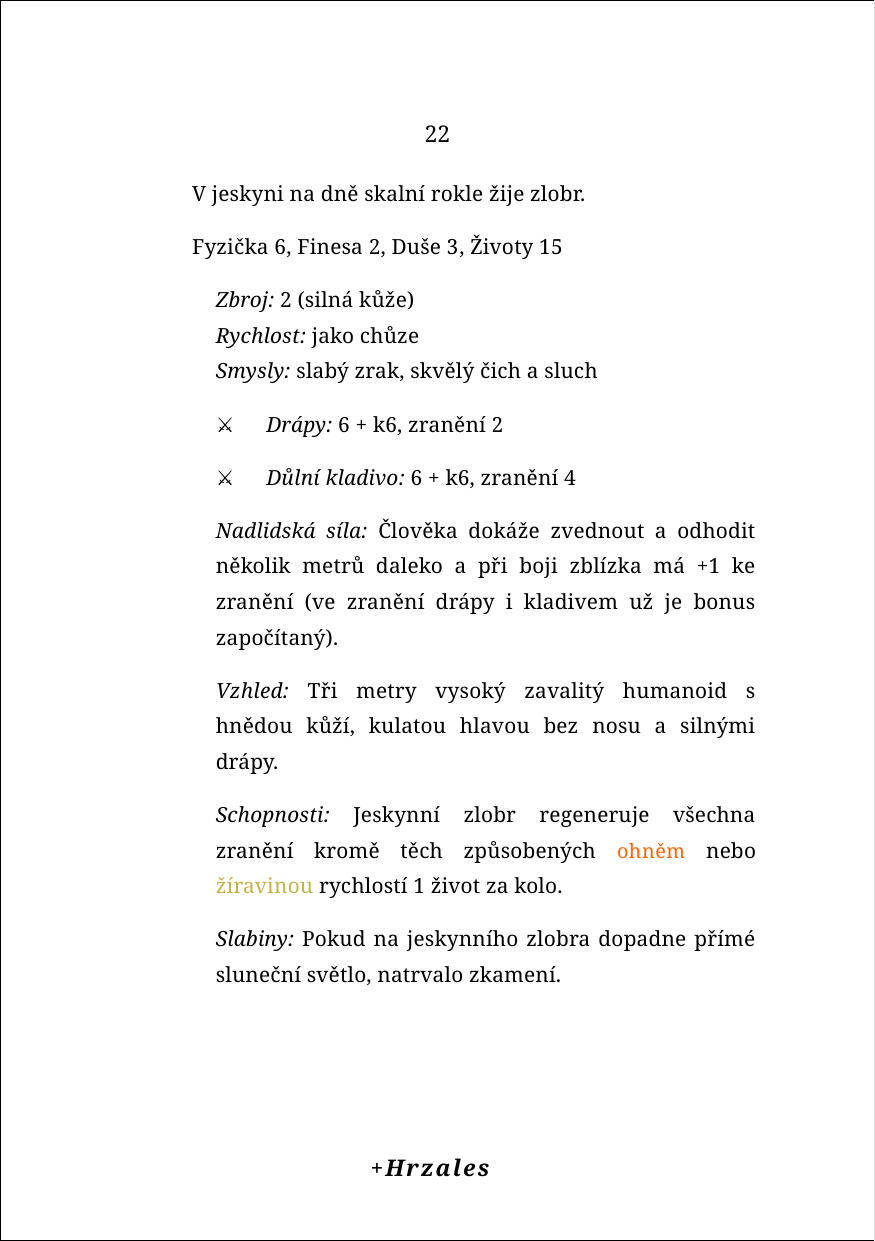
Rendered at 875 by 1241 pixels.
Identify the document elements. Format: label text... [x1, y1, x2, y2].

list Zbroj: 2 (silná kůže) [162, 285, 756, 314]
list Smysly: slabý zrak, skvělý čich a sluch [162, 356, 756, 385]
list Fyzička 6, Finesa 2, Duše 3, Životy 15 [162, 232, 756, 261]
list V jeskyni na dně skalní rokle žije zlobr. [162, 179, 756, 207]
list Nadlidská síla: Člověka dokáže zvednout a odhodit několik metrů daleko a při boji zblízka má +1 ke zranění (ve zranění drápy i kladivem už je bonus započítaný). [162, 516, 756, 651]
list Schopnosti: Jeskynní zlobr regeneruje všechna zranění kromě těch způsobených ohněm nebo žíravinou rychlostí 1 život za kolo. [162, 800, 756, 900]
list ⚔ Drápy: 6 + k6, zranění 2 [162, 410, 756, 438]
list Rychlost: jako chůze [162, 321, 756, 349]
list Slabiny: Pokud na jeskynního zlobra dopadne přímé sluneční světlo, natrvalo zkamení. [162, 924, 756, 988]
list Vzhled: Tři metry vysoký zavalitý humanoid s hnědou kůží, kulatou hlavou bez nosu a silnými drápy. [162, 676, 756, 775]
list ⚔ Důlní kladivo: 6 + k6, zranění 4 [162, 463, 756, 491]
